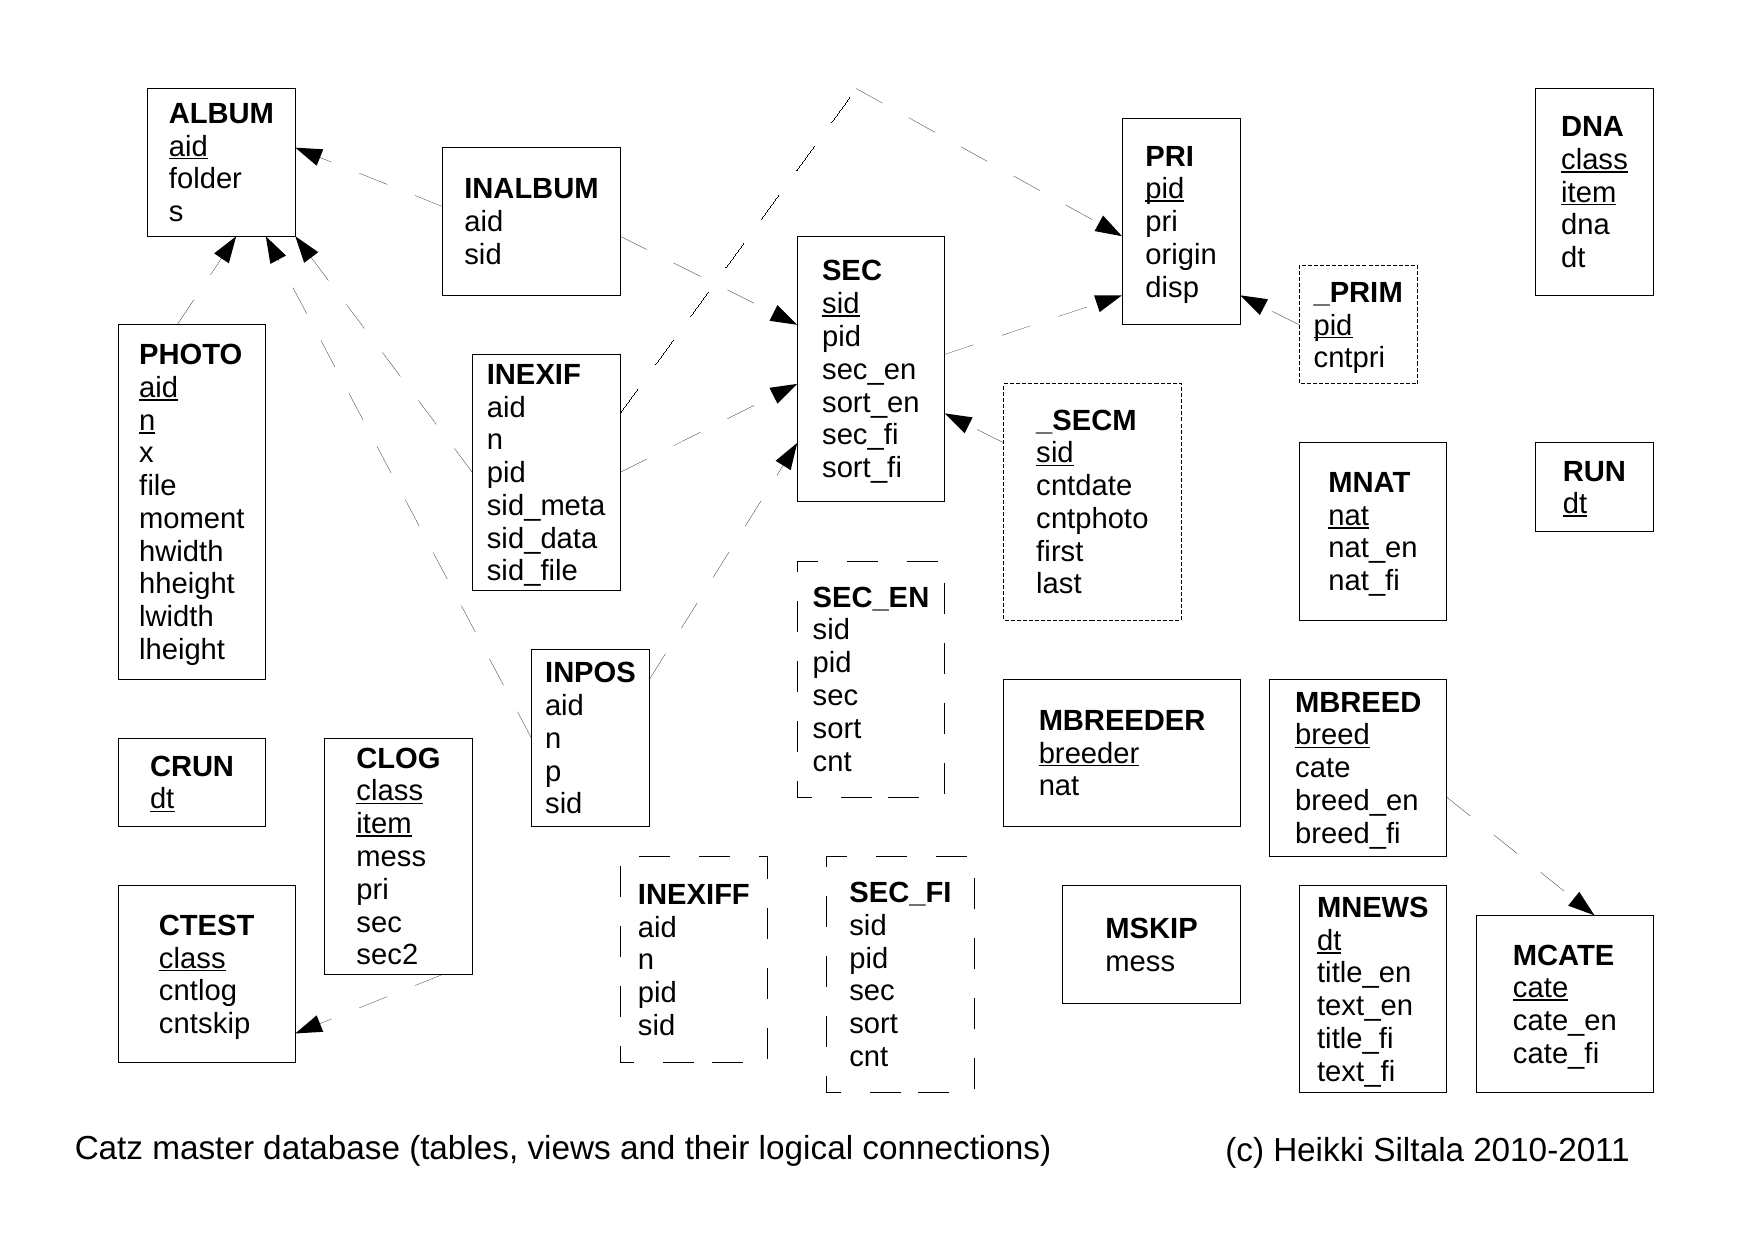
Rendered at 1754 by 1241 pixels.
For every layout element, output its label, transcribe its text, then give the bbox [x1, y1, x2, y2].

text_box INALBUM aid sid [442, 147, 621, 296]
text_box MBREED breed cate breed_en breed_fi [1269, 679, 1447, 857]
text_box _PRIM pid cntpri [1299, 265, 1418, 384]
text_box MNEWS dt title_en text_en title_fi text_fi [1299, 885, 1447, 1093]
text_box MBREEDER breeder nat [1003, 679, 1241, 827]
text_box (c) Heikki Siltala 2010-2011 [1210, 1124, 1674, 1177]
text_box CRUN dt [118, 738, 266, 827]
text_box ALBUM aid folder s [147, 88, 296, 237]
text_box INEXIF aid n pid sid_meta sid_data sid_file [472, 354, 621, 591]
text_box RUN dt [1535, 442, 1654, 532]
text_box MNAT nat nat_en nat_fi [1299, 442, 1447, 621]
text_box DNA class item dna dt [1535, 88, 1654, 296]
text_box CTEST class cntlog cntskip [118, 885, 296, 1063]
text_box MCATE cate cate_en cate_fi [1476, 915, 1654, 1093]
text_box _SECM sid cntdate cntphoto first last [1003, 383, 1182, 621]
text_box PHOTO aid n x file moment hwidth hheight lwidth lheight [118, 324, 266, 680]
text_box Catz master database (tables, views and their logical connections) [60, 1122, 1068, 1175]
text_box PRI pid pri origin disp [1122, 118, 1241, 325]
text_box INEXIFF aid n pid sid [620, 856, 768, 1063]
text_box INPOS aid n p sid [531, 649, 650, 827]
text_box SEC sid pid sec_en sort_en sec_fi sort_fi [797, 236, 945, 502]
text_box MSKIP mess [1062, 885, 1241, 1004]
text_box CLOG class item mess pri sec sec2 [324, 738, 473, 975]
text_box SEC_EN sid pid sec sort cnt [797, 561, 945, 798]
text_box SEC_FI sid pid sec sort cnt [826, 856, 975, 1093]
